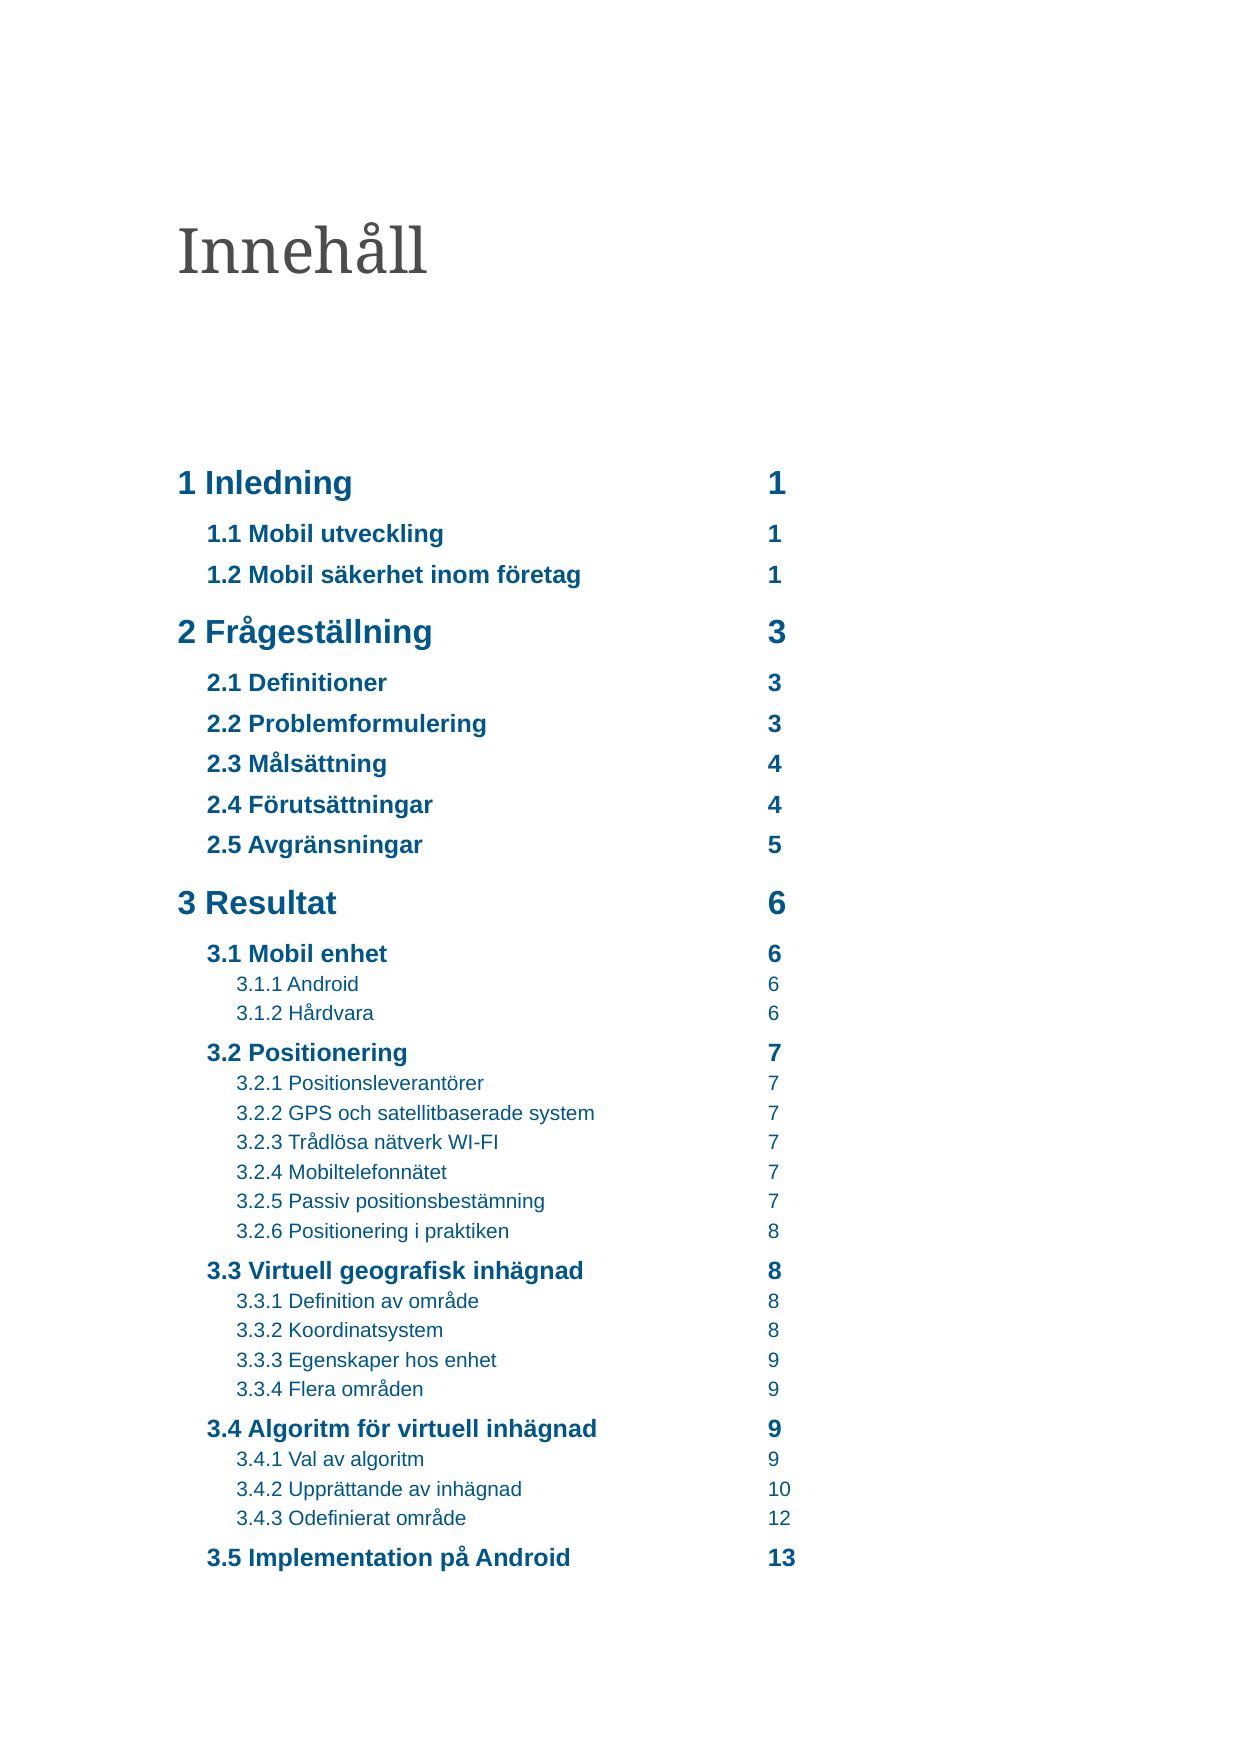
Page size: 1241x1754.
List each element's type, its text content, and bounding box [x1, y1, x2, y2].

text 3.1.2 Hårdvara 6 [236, 997, 1063, 1027]
text 3.3.3 Egenskaper hos enhet 9 [236, 1343, 1063, 1373]
text 3.4.3 Odefinierat område 12 [236, 1502, 1063, 1531]
text 3.2.2 GPS och satellitbaserade system 7 [236, 1097, 1063, 1126]
text 2.4 Förutsättningar 4 [207, 790, 1063, 818]
text 3.2.6 Positionering i praktiken 8 [236, 1214, 1063, 1244]
text 3.3 Virtuell geografisk inhägnad 8 [207, 1256, 1063, 1284]
text 3 Resultat 6 [177, 883, 1063, 921]
text 3.4 Algoritm för virtuell inhägnad 9 [207, 1414, 1063, 1443]
text 3.2.5 Passiv positionsbestämning 7 [236, 1185, 1063, 1214]
text 1 Inledning 1 [177, 463, 1063, 501]
text 1.2 Mobil säkerhet inom företag 1 [207, 560, 1063, 588]
text 3.1.1 Android 6 [236, 968, 1063, 997]
text 3.3.1 Definition av område 8 [236, 1284, 1063, 1314]
text 2.1 Definitioner 3 [207, 668, 1063, 697]
text 3.4.1 Val av algoritm 9 [236, 1443, 1063, 1472]
text 1.1 Mobil utveckling 1 [207, 519, 1063, 548]
text 3.3.4 Flera områden 9 [236, 1373, 1063, 1402]
text 3.2.4 Mobiltelefonnätet 7 [236, 1156, 1063, 1185]
text 3.1 Mobil enhet 6 [207, 939, 1063, 968]
text 3.3.2 Koordinatsystem 8 [236, 1314, 1063, 1343]
text 2 Frågeställning 3 [177, 612, 1063, 651]
text 3.2 Positionering 7 [207, 1038, 1063, 1067]
subtitle Innehåll [177, 207, 1063, 292]
text 3.2.3 Trådlösa nätverk WI-FI 7 [236, 1126, 1063, 1156]
text 3.4.2 Upprättande av inhägnad 10 [236, 1472, 1063, 1502]
text 2.3 Målsättning 4 [207, 749, 1063, 778]
text 3.2.1 Positionsleverantörer 7 [236, 1067, 1063, 1097]
text 2.2 Problemformulering 3 [207, 709, 1063, 737]
text 3.5 Implementation på Android 13 [207, 1543, 1063, 1572]
text 2.5 Avgränsningar 5 [207, 830, 1063, 859]
